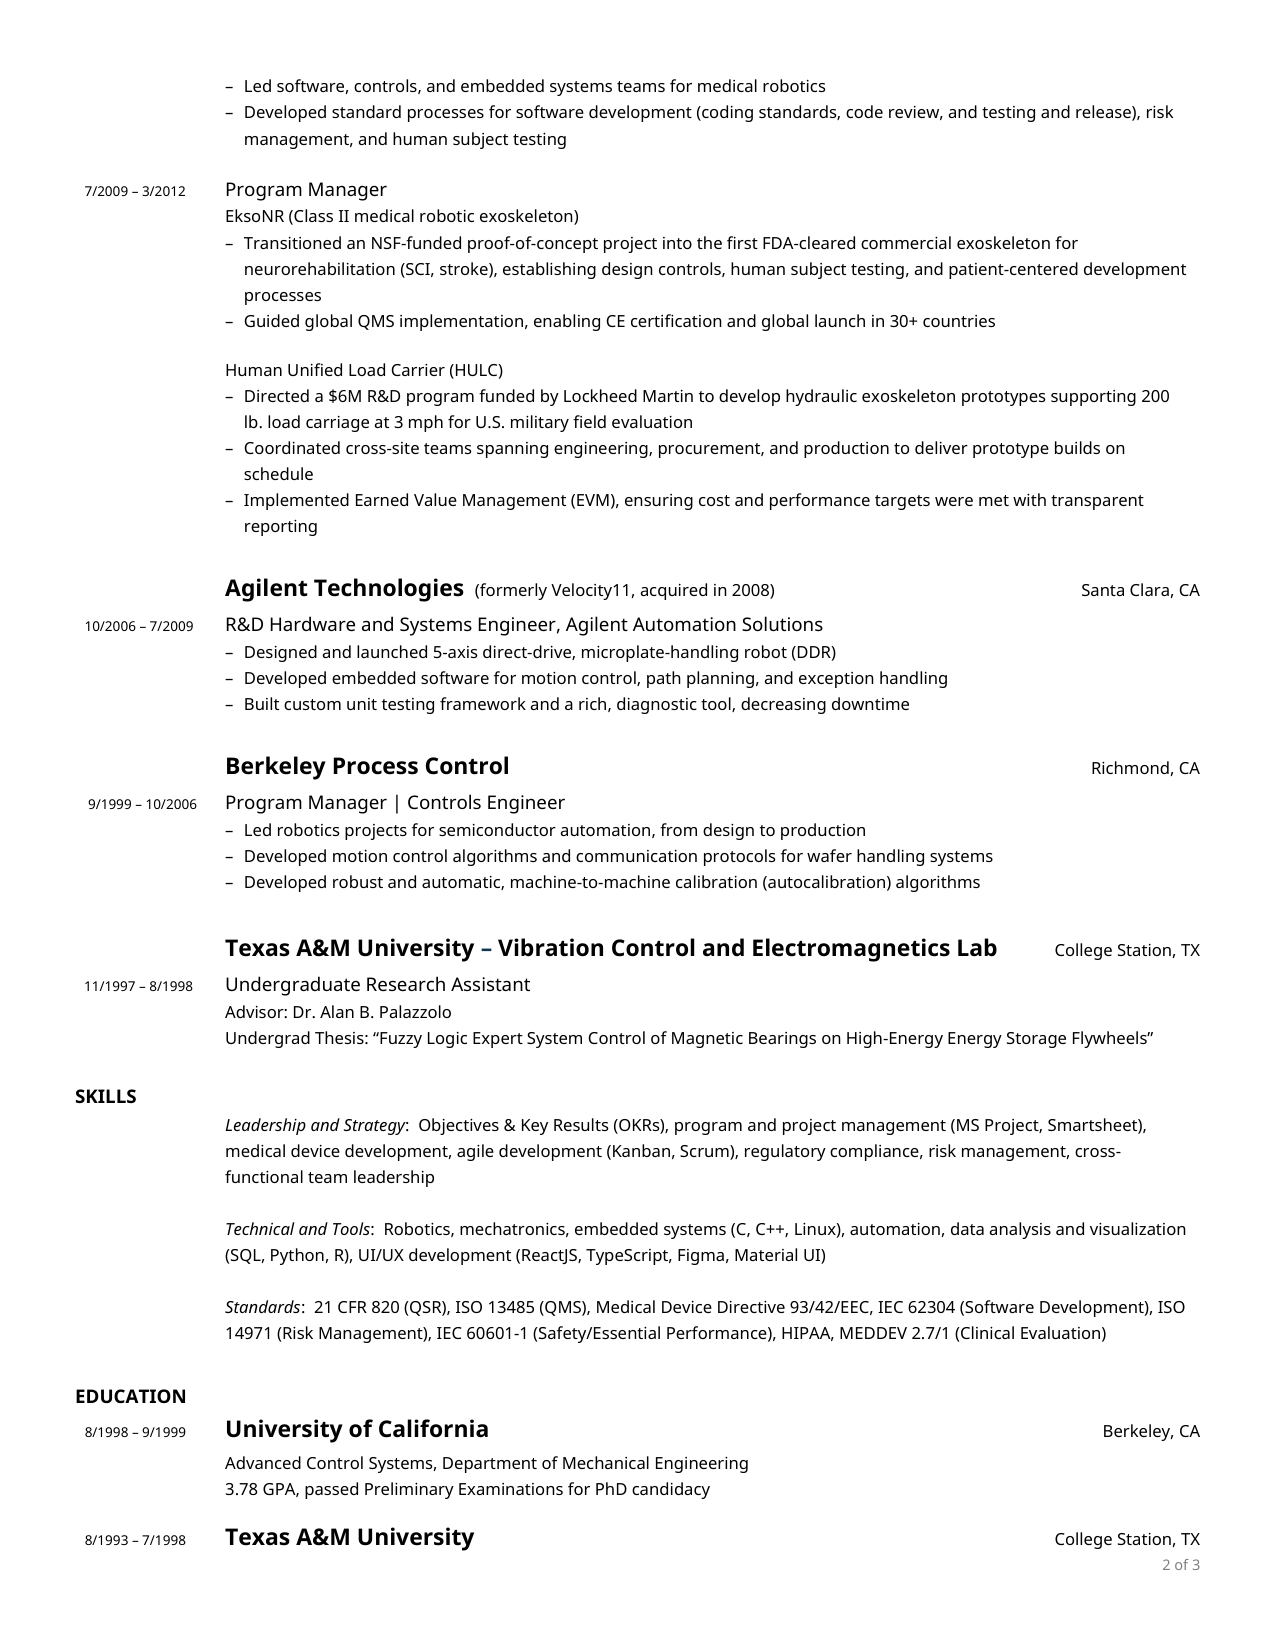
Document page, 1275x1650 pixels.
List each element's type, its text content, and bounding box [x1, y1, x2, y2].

list Built custom unit testing framework and a rich, diagnostic tool, decreasing downtime [225, 693, 1191, 715]
text 8/1993 – 7/1998 Texas A&M University College Station, TX [75, 1521, 1200, 1552]
text Advanced Control Systems, Department of Mechanical Engineering [75, 1452, 1200, 1474]
list Coordinated cross-site teams spanning engineering, procurement, and production to deliver prototype builds on schedule [225, 437, 1191, 486]
text 8/1998 – 9/1999 University of California Berkeley, CA [75, 1413, 1200, 1444]
text Berkeley Process Control Richmond, CA [75, 750, 1200, 781]
text EDUCATION [75, 1383, 1200, 1409]
text 9/1999 – 10/2006 Program Manager | Controls Engineer [75, 789, 1191, 814]
list Developed embedded software for motion control, path planning, and exception handling [225, 667, 1191, 689]
list Implemented Earned Value Management (EVM), ensuring cost and performance targets were met with transparent reporting [225, 489, 1191, 538]
text Undergrad Thesis: “Fuzzy Logic Expert System Control of Magnetic Bearings on High-Energy Energy Storage Flywheels” [75, 1027, 1191, 1049]
text EksoNR (Class II medical robotic exoskeleton) [75, 205, 1200, 228]
text 10/2006 – 7/2009 R&D Hardware and Systems Engineer, Agilent Automation Solutions [75, 611, 1191, 637]
list Guided global QMS implementation, enabling CE certification and global launch in 30+ countries [225, 310, 1191, 332]
list Transitioned an NSF-funded proof-of-concept project into the first FDA-cleared commercial exoskeleton for neurorehabilitation (SCI, stroke), establishing design controls, human subject testing, and patient-centered development processes [225, 232, 1191, 306]
text SKILLS [75, 1084, 1191, 1109]
list Led software, controls, and embedded systems teams for medical robotics [225, 75, 1191, 98]
text Human Unified Load Carrier (HULC) [75, 358, 1191, 381]
text Leadership and Strategy: Objectives & Key Results (OKRs), program and project management (MS Project, Smartsheet), medical device development, agile development (Kanban, Scrum), regulatory compliance, risk management, cross-functional team leadership [75, 1113, 1191, 1188]
list Developed motion control algorithms and communication protocols for wafer handling systems [225, 844, 1191, 867]
text Advisor: Dr. Alan B. Palazzolo [75, 1001, 1191, 1023]
text Standards: 21 CFR 820 (QSR), ISO 13485 (QMS), Medical Device Directive 93/42/EEC, IEC 62304 (Software Development), ISO 14971 (Risk Management), IEC 60601-1 (Safety/Essential Performance), HIPAA, MEDDEV 2.7/1 (Clinical Evaluation) [75, 1295, 1191, 1344]
text 11/1997 – 8/1998 Undergraduate Research Assistant [75, 971, 1191, 997]
text 3.78 GPA, passed Preliminary Examinations for PhD candidacy [75, 1478, 1200, 1500]
text 7/2009 – 3/2012 Program Manager [75, 176, 1191, 201]
text Technical and Tools: Robotics, mechatronics, embedded systems (C, C++, Linux), automation, data analysis and visualization (SQL, Python, R), UI/UX development (ReactJS, TypeScript, Figma, Material UI) [75, 1217, 1191, 1266]
list Designed and launched 5-axis direct-drive, microplate-handling robot (DDR) [225, 641, 1191, 663]
list Developed standard processes for software development (coding standards, code review, and testing and release), risk management, and human subject testing [225, 101, 1191, 150]
text Agilent Technologies (formerly Velocity11, acquired in 2008) Santa Clara, CA [75, 572, 1200, 604]
list Led robotics projects for semiconductor automation, from design to production [225, 818, 1191, 841]
list Directed a $6M R&D program funded by Lockheed Martin to develop hydraulic exoskeleton prototypes supporting 200 lb. load carriage at 3 mph for U.S. military field evaluation [225, 385, 1191, 434]
list Developed robust and automatic, machine-to-machine calibration (autocalibration) algorithms [225, 870, 1191, 893]
text Texas A&M University – Vibration Control and Electromagnetics Lab College Station, TX [75, 932, 1200, 963]
